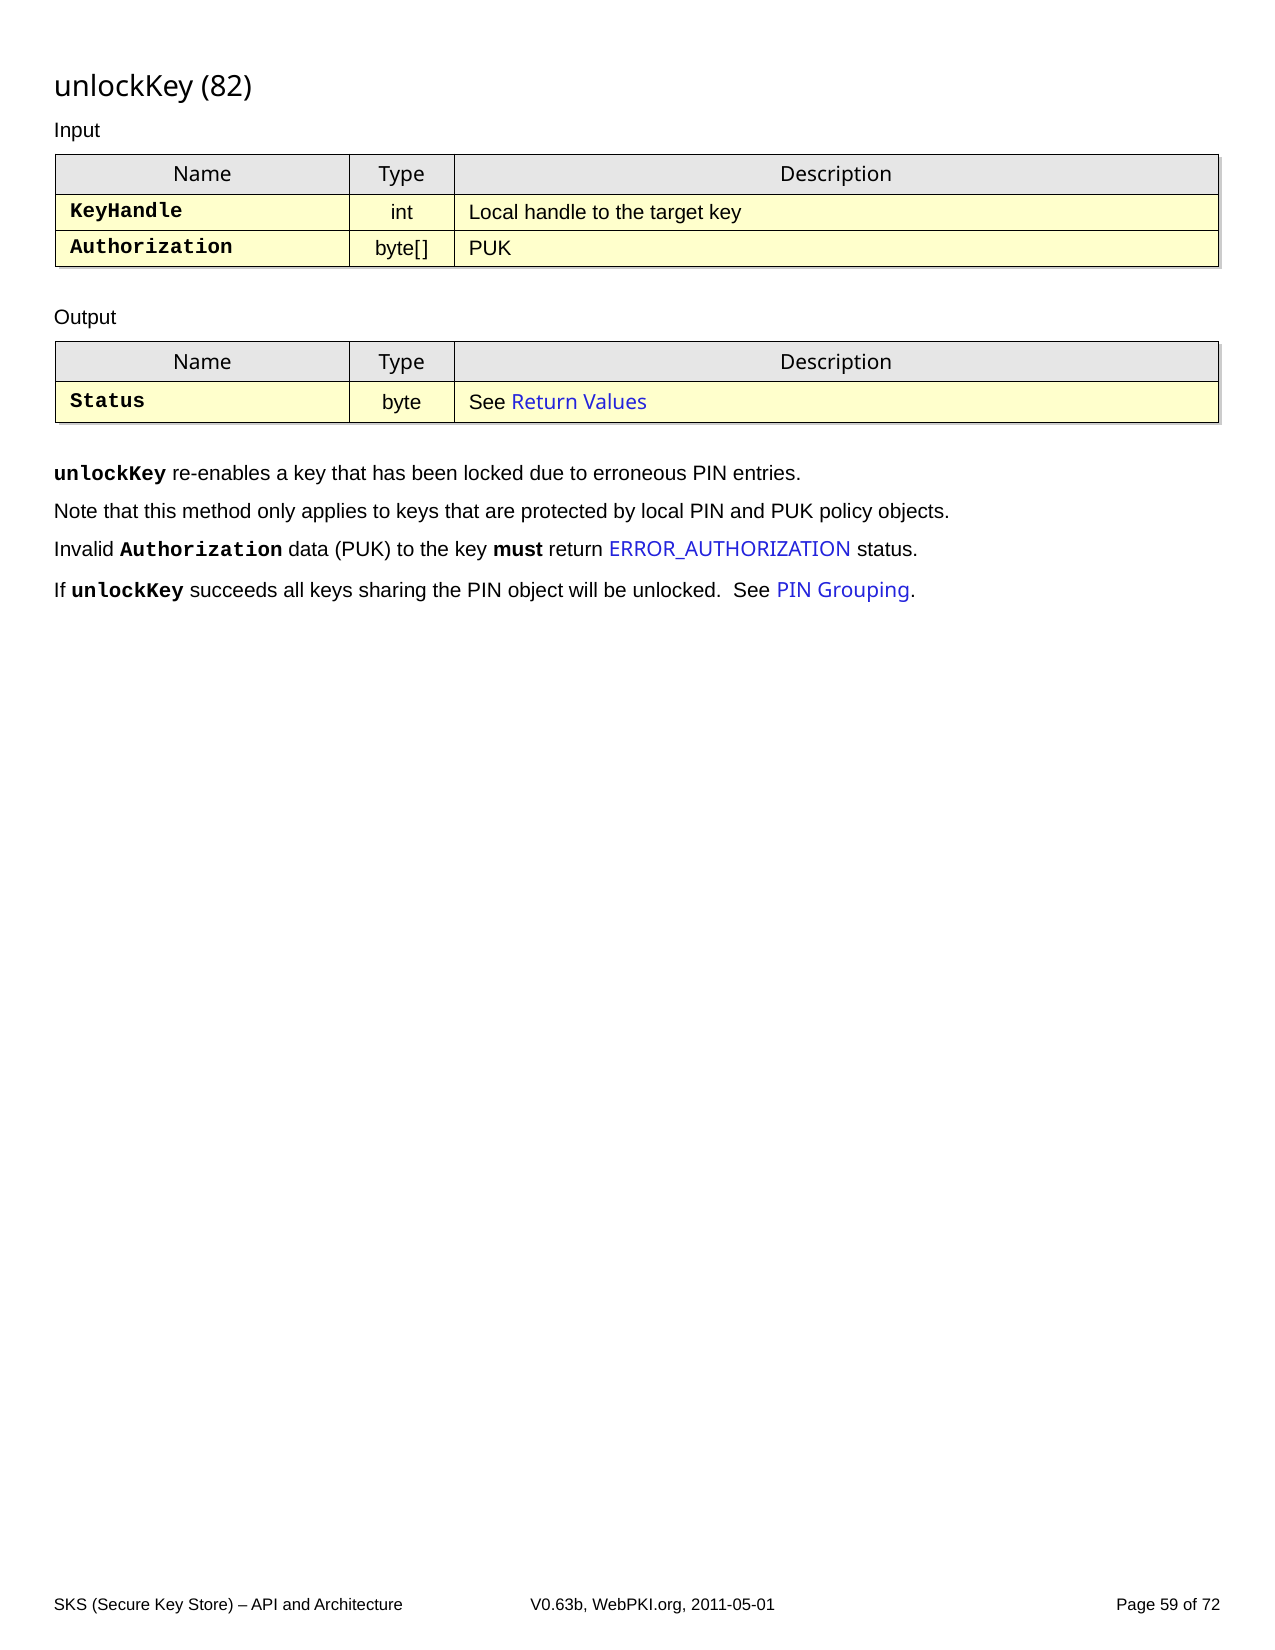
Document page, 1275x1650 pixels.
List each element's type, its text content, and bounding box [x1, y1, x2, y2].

table_cell Authorization [56, 231, 349, 266]
text Output [54, 305, 1221, 329]
table_cell See Return Values [455, 382, 1218, 422]
table_cell Local handle to the target key [455, 195, 1218, 230]
table_header Description [455, 155, 1218, 194]
text Invalid Authorization data (PUK) to the key must return ERROR_AUTHORIZATION status. [54, 534, 1221, 563]
text unlockKey re-enables a key that has been locked due to erroneous PIN entries. [54, 461, 1221, 487]
text Input [54, 118, 1221, 142]
table_cell byte [350, 382, 454, 422]
subtitle unlockKey (82) [54, 66, 1221, 105]
table_header Description [455, 342, 1218, 381]
table_cell int [350, 195, 454, 230]
table_cell byte⁮[ ] [350, 231, 454, 266]
table_header Name [56, 155, 349, 194]
text If unlockKey succeeds all keys sharing the PIN object will be unlocked. See PIN Grouping. [54, 575, 1221, 603]
text Note that this method only applies to keys that are protected by local PIN and PUK policy objects. [54, 499, 1221, 523]
table_cell Status [56, 382, 349, 422]
table_header Type [350, 342, 454, 381]
table_header Type [350, 155, 454, 194]
table_header Name [56, 342, 349, 381]
table_cell KeyHandle [56, 195, 349, 230]
table_cell PUK [455, 231, 1218, 266]
